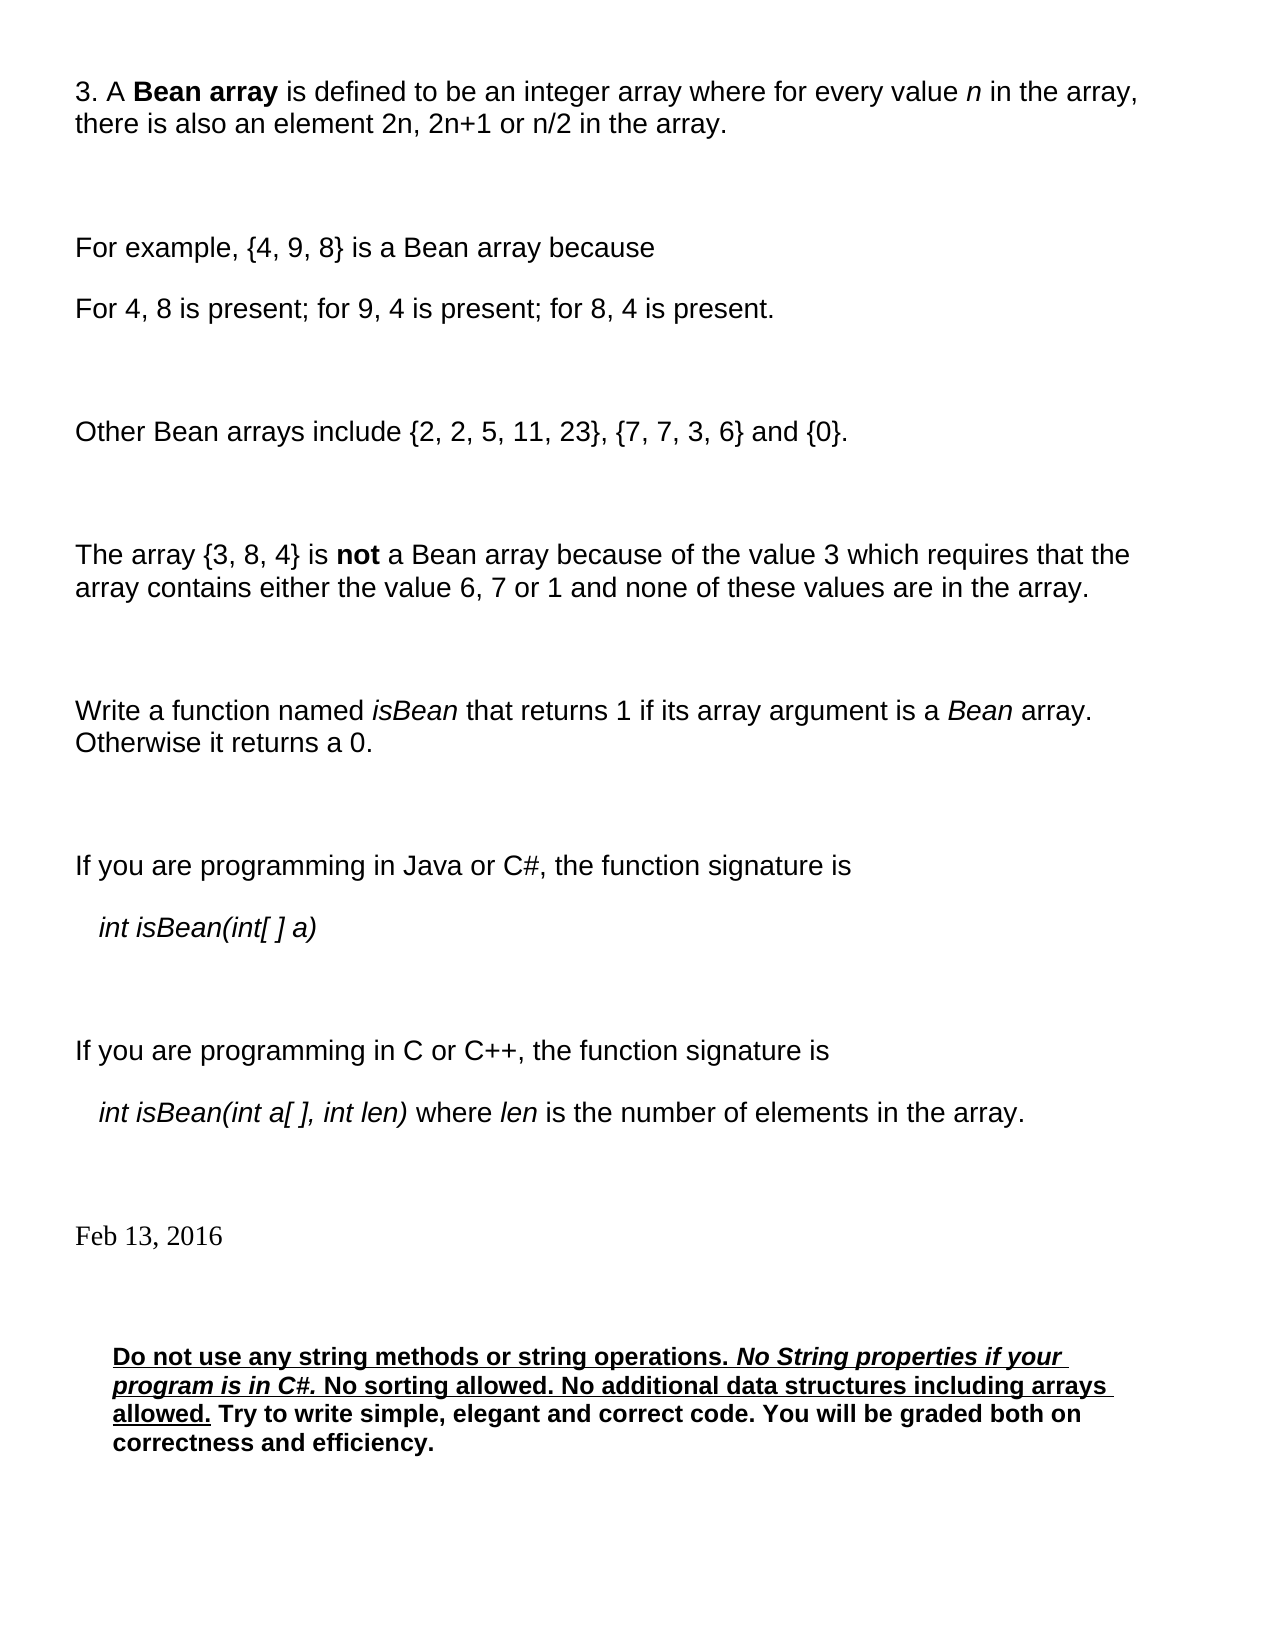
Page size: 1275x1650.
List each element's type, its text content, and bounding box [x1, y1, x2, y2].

text If you are programming in C or C++, the function signature is [75, 1034, 1200, 1066]
text Do not use any string methods or string operations. No String properties if your program is in C#. No sorting allowed. No additional data structures including arrays allowed. Try to write simple, elegant and correct code. You will be graded both on correctness and efficiency. [112, 1342, 1162, 1457]
text int isBean(int a[ ], int len) where len is the number of elements in the array. [75, 1096, 1200, 1128]
text If you are programming in Java or C#, the function signature is [75, 849, 1200, 882]
text The array {3, 8, 4} is not a Bean array because of the value 3 which requires that the array contains either the value 6, 7 or 1 and none of these values are in the array. [75, 538, 1200, 603]
text int isBean(int[ ] a) [75, 911, 1200, 943]
text For 4, 8 is present; for 9, 4 is present; for 8, 4 is present. [75, 292, 1200, 324]
text Other Bean arrays include {2, 2, 5, 11, 23}, {7, 7, 3, 6} and {0}. [75, 415, 1200, 448]
text Feb 13, 2016 [75, 1219, 1200, 1251]
text 3. A Bean array is defined to be an integer array where for every value n in the array, there is also an element 2n, 2n+1 or n/2 in the array. [75, 75, 1200, 140]
text Write a function named isBean that returns 1 if its array argument is a Bean array. Otherwise it returns a 0. [75, 694, 1200, 759]
text For example, {4, 9, 8} is a Bean array because [75, 231, 1200, 263]
